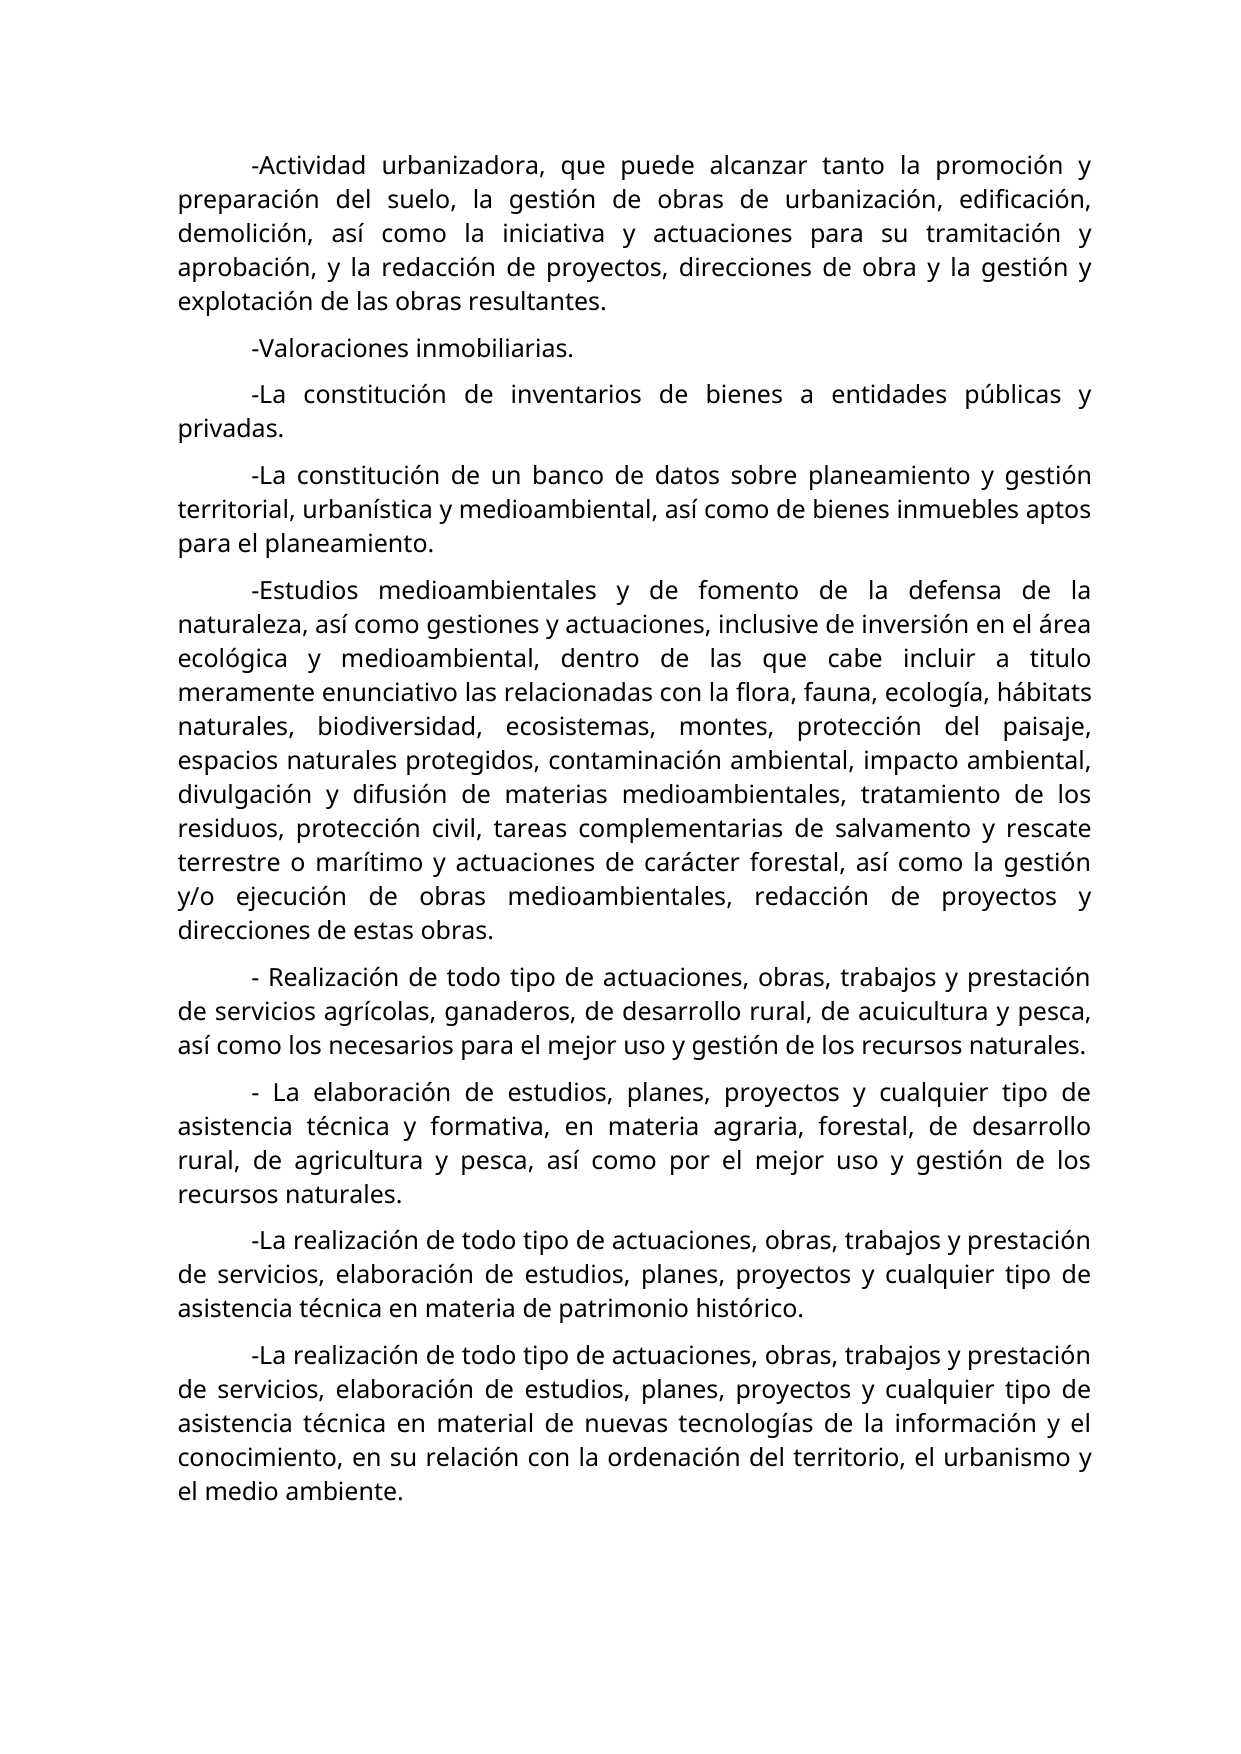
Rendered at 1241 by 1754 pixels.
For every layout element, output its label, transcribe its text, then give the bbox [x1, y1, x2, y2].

text -La constitución de un banco de datos sobre planeamiento y gestión territorial, urbanística y medioambiental, así como de bienes inmuebles aptos para el planeamiento. [177, 458, 1093, 560]
text -La realización de todo tipo de actuaciones, obras, trabajos y prestación de servicios, elaboración de estudios, planes, proyectos y cualquier tipo de asistencia técnica en material de nuevas tecnologías de la información y el conocimiento, en su relación con la ordenación del territorio, el urbanismo y el medio ambiente. [177, 1338, 1093, 1508]
text -La constitución de inventarios de bienes a entidades públicas y privadas. [177, 377, 1093, 445]
text - La elaboración de estudios, planes, proyectos y cualquier tipo de asistencia técnica y formativa, en materia agraria, forestal, de desarrollo rural, de agricultura y pesca, así como por el mejor uso y gestión de los recursos naturales. [177, 1074, 1093, 1210]
text -Actividad urbanizadora, que puede alcanzar tanto la promoción y preparación del suelo, la gestión de obras de urbanización, edificación, demolición, así como la iniciativa y actuaciones para su tramitación y aprobación, y la redacción de proyectos, direcciones de obra y la gestión y explotación de las obras resultantes. [177, 148, 1093, 318]
text - Realización de todo tipo de actuaciones, obras, trabajos y prestación de servicios agrícolas, ganaderos, de desarrollo rural, de acuicultura y pesca, así como los necesarios para el mejor uso y gestión de los recursos naturales. [177, 959, 1093, 1062]
text -La realización de todo tipo de actuaciones, obras, trabajos y prestación de servicios, elaboración de estudios, planes, proyectos y cualquier tipo de asistencia técnica en materia de patrimonio histórico. [177, 1223, 1093, 1325]
text -Valoraciones inmobiliarias. [177, 330, 1093, 364]
text -Estudios medioambientales y de fomento de la defensa de la naturaleza, así como gestiones y actuaciones, inclusive de inversión en el área ecológica y medioambiental, dentro de las que cabe incluir a titulo meramente enunciativo las relacionadas con la flora, fauna, ecología, hábitats naturales, biodiversidad, ecosistemas, montes, protección del paisaje, espacios naturales protegidos, contaminación ambiental, impacto ambiental, divulgación y difusión de materias medioambientales, tratamiento de los residuos, protección civil, tareas complementarias de salvamento y rescate terrestre o marítimo y actuaciones de carácter forestal, así como la gestión y/o ejecución de obras medioambientales, redacción de proyectos y direcciones de estas obras. [177, 572, 1093, 947]
